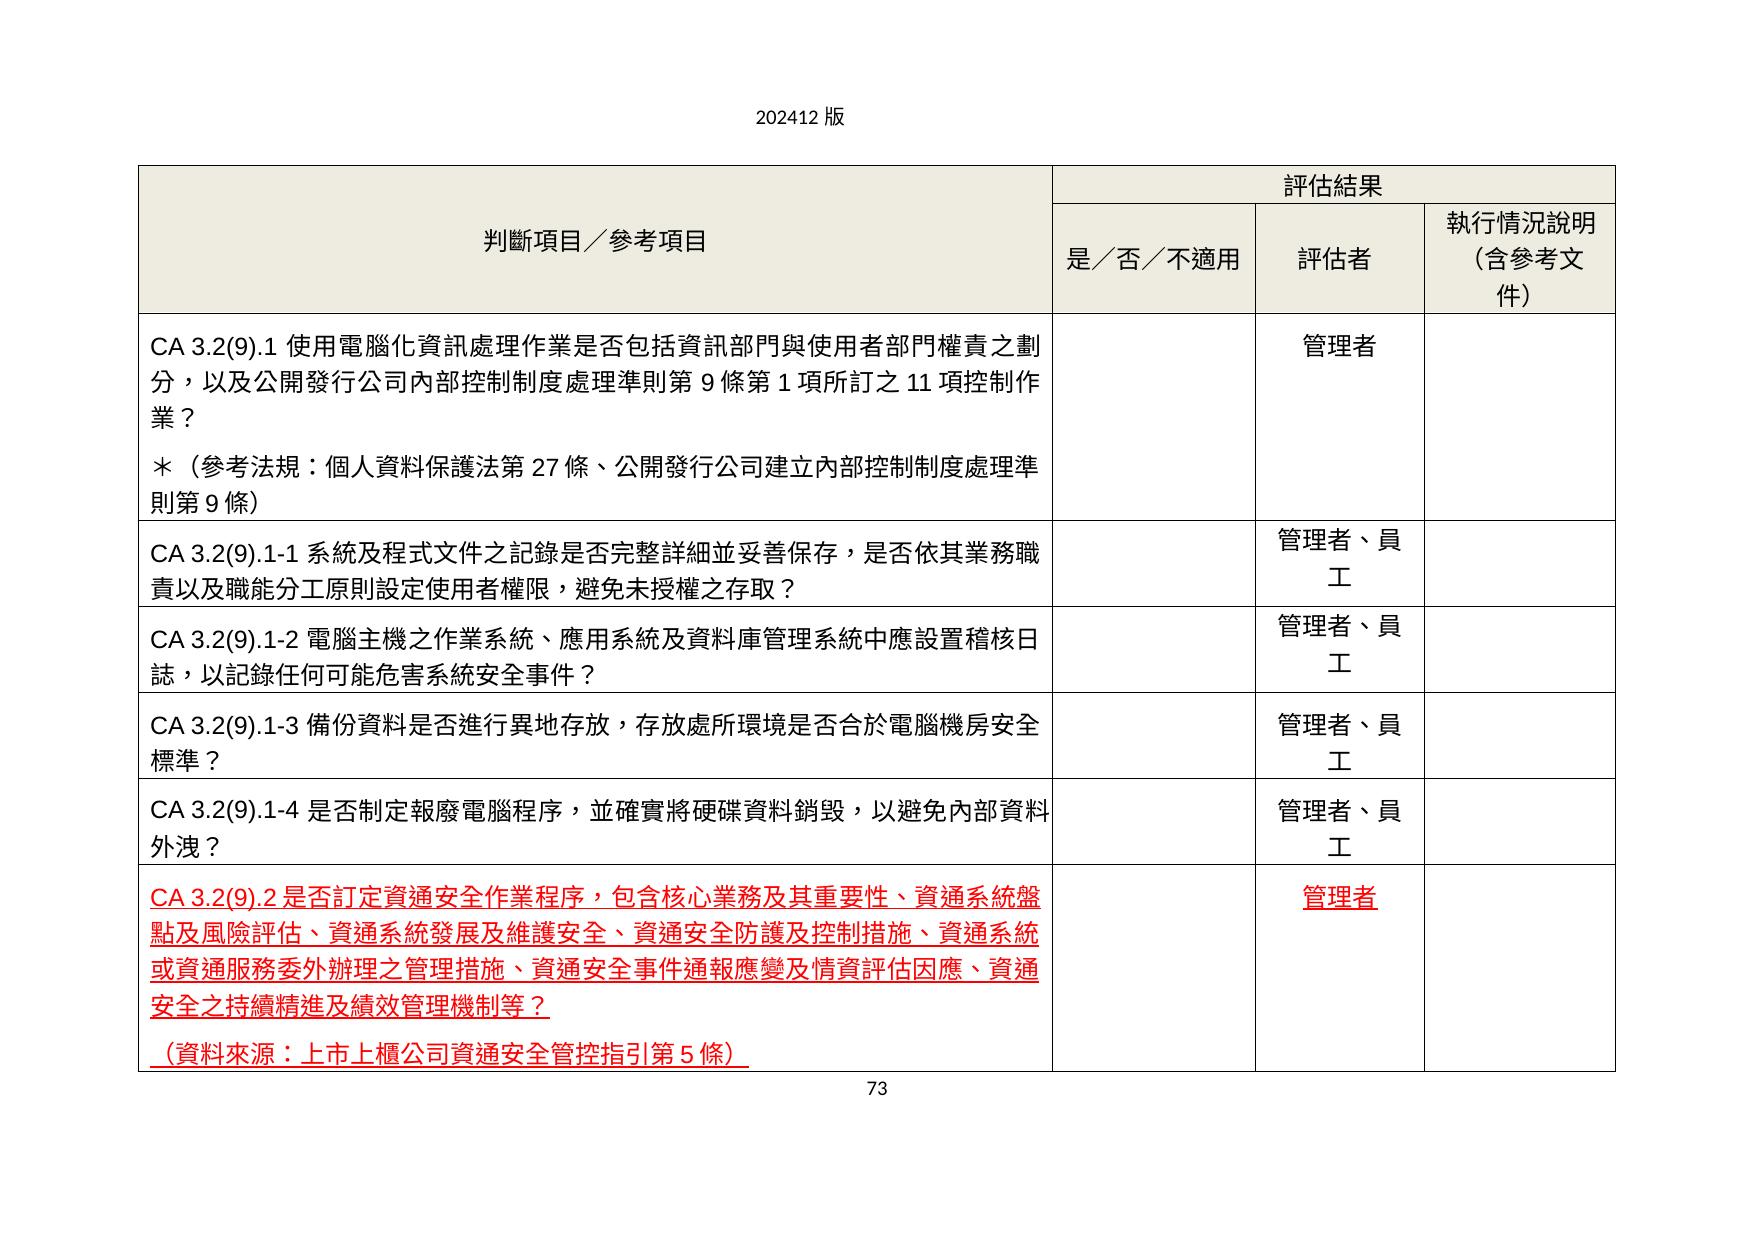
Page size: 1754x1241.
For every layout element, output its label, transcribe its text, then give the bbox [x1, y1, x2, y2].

table_cell 管理者 [1256, 314, 1424, 520]
table_cell CA 3.2(9).1-4 是否制定報廢電腦程序，並確實將硬碟資料銷毁，以避免內部資料外洩？ [139, 779, 1052, 864]
table_cell 管理者、員工 [1256, 607, 1424, 692]
table_cell [1053, 521, 1255, 606]
table_cell CA 3.2(9).1 使用電腦化資訊處理作業是否包括資訊部門與使用者部門權責之劃分，以及公開發行公司內部控制制度處理準則第9條第1項所訂之11項控制作業？ ＊（參考法規：個人資料保護法第27條、公開發行公司建立內部控制制度處理準則第9條） [139, 314, 1052, 520]
table_cell [1053, 314, 1255, 520]
table_cell 管理者、員工 [1256, 521, 1424, 606]
table_cell [1425, 521, 1615, 606]
table_cell CA 3.2(9).1-1 系統及程式文件之記錄是否完整詳細並妥善保存，是否依其業務職責以及職能分工原則設定使用者權限，避免未授權之存取？ [139, 521, 1052, 606]
table_header 評估結果 [1053, 166, 1615, 203]
table_cell [1425, 314, 1615, 520]
table_cell 執行情況說明 （含參考文件） [1425, 204, 1615, 312]
table_cell 管理者、員工 [1256, 779, 1424, 864]
table_cell [1053, 779, 1255, 864]
table_cell [1425, 693, 1615, 778]
table_cell CA 3.2(9).1-2 電腦主機之作業系統、應用系統及資料庫管理系統中應設置稽核日誌，以記錄任何可能危害系統安全事件？ [139, 607, 1052, 692]
table_cell 管理者 [1256, 865, 1424, 1071]
table_cell 管理者、員工 [1256, 693, 1424, 778]
table_cell [1053, 607, 1255, 692]
table_cell [1053, 693, 1255, 778]
table_cell CA 3.2(9).2是否訂定資通安全作業程序，包含核心業務及其重要性、資通系統盤點及風險評估、資通系統發展及維護安全、資通安全防護及控制措施、資通系統或資通服務委外辦理之管理措施、資通安全事件通報應變及情資評估因應、資通安全之持續精進及績效管理機制等？ （資料來源：上市上櫃公司資通安全管控指引第5條） [139, 865, 1052, 1071]
table_cell 是／否／不適用 [1053, 204, 1255, 312]
table_cell 評估者 [1256, 204, 1424, 312]
table_cell [1425, 779, 1615, 864]
table_cell [1053, 865, 1255, 1071]
table_cell CA 3.2(9).1-3 備份資料是否進行異地存放，存放處所環境是否合於電腦機房安全標準？ [139, 693, 1052, 778]
table_cell [1425, 865, 1615, 1071]
table_cell [1425, 607, 1615, 692]
table_header 判斷項目／參考項目 [139, 166, 1052, 312]
